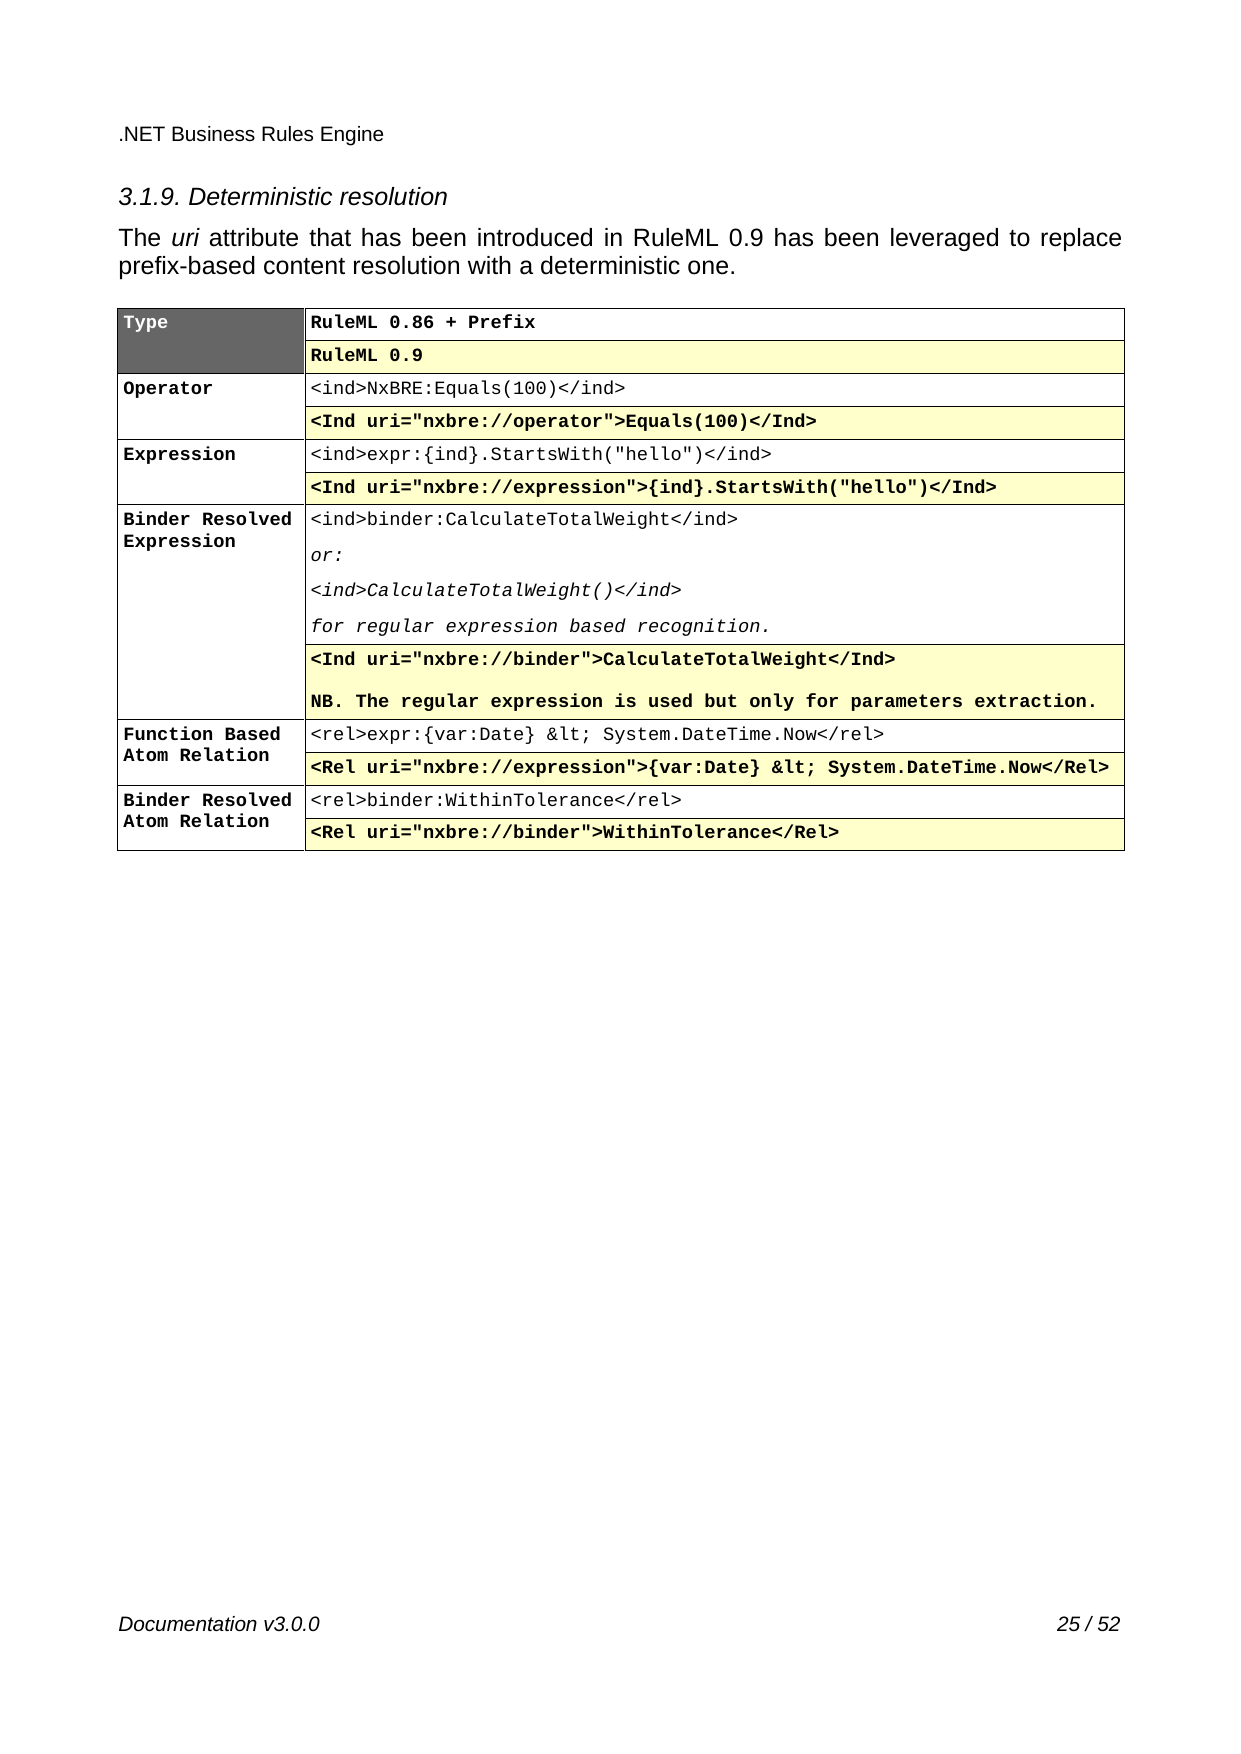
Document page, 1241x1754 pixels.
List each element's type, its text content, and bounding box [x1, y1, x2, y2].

table_cell <Ind uri="nxbre://operator">Equals(100)</Ind> [306, 407, 1124, 439]
table_header <rel>binder:WithinTolerance</rel> [306, 786, 1124, 818]
table_cell <Ind uri="nxbre://binder">CalculateTotalWeight</Ind> NB. The regular expression is used but only for parameters extraction. [306, 645, 1124, 719]
subtitle Deterministic resolution [118, 183, 1124, 211]
table_cell <Rel uri="nxbre://binder">WithinTolerance</Rel> [306, 819, 1124, 850]
table_header <rel>expr:{var:Date} &lt; System.DateTime.Now</rel> [306, 720, 1124, 752]
table_cell Operator [118, 374, 304, 439]
table_header <ind>expr:{ind}.StartsWith("hello")</ind> [306, 440, 1124, 472]
text The uri attribute that has been introduced in RuleML 0.9 has been leveraged to replace prefix-based content resolution with a deterministic one. [118, 223, 1124, 279]
table_header <ind>binder:CalculateTotalWeight</ind> or: <ind>CalculateTotalWeight()</ind> for regular expression based recognition. [306, 505, 1124, 644]
table_header RuleML 0.86 + Prefix [306, 309, 1124, 340]
table_cell Expression [118, 440, 304, 504]
table_header Type [118, 309, 304, 373]
table_header <ind>NxBRE:Equals(100)</ind> [306, 374, 1124, 406]
table_cell Binder Resolved Atom Relation [118, 786, 304, 850]
table_cell <Rel uri="nxbre://expression">{var:Date} &lt; System.DateTime.Now</Rel> [306, 753, 1124, 785]
table_cell RuleML 0.9 [306, 341, 1124, 373]
table_cell <Ind uri="nxbre://expression">{ind}.StartsWith("hello")</Ind> [306, 473, 1124, 504]
table_cell Binder Resolved Expression [118, 505, 304, 719]
table_cell Function Based Atom Relation [118, 720, 304, 785]
